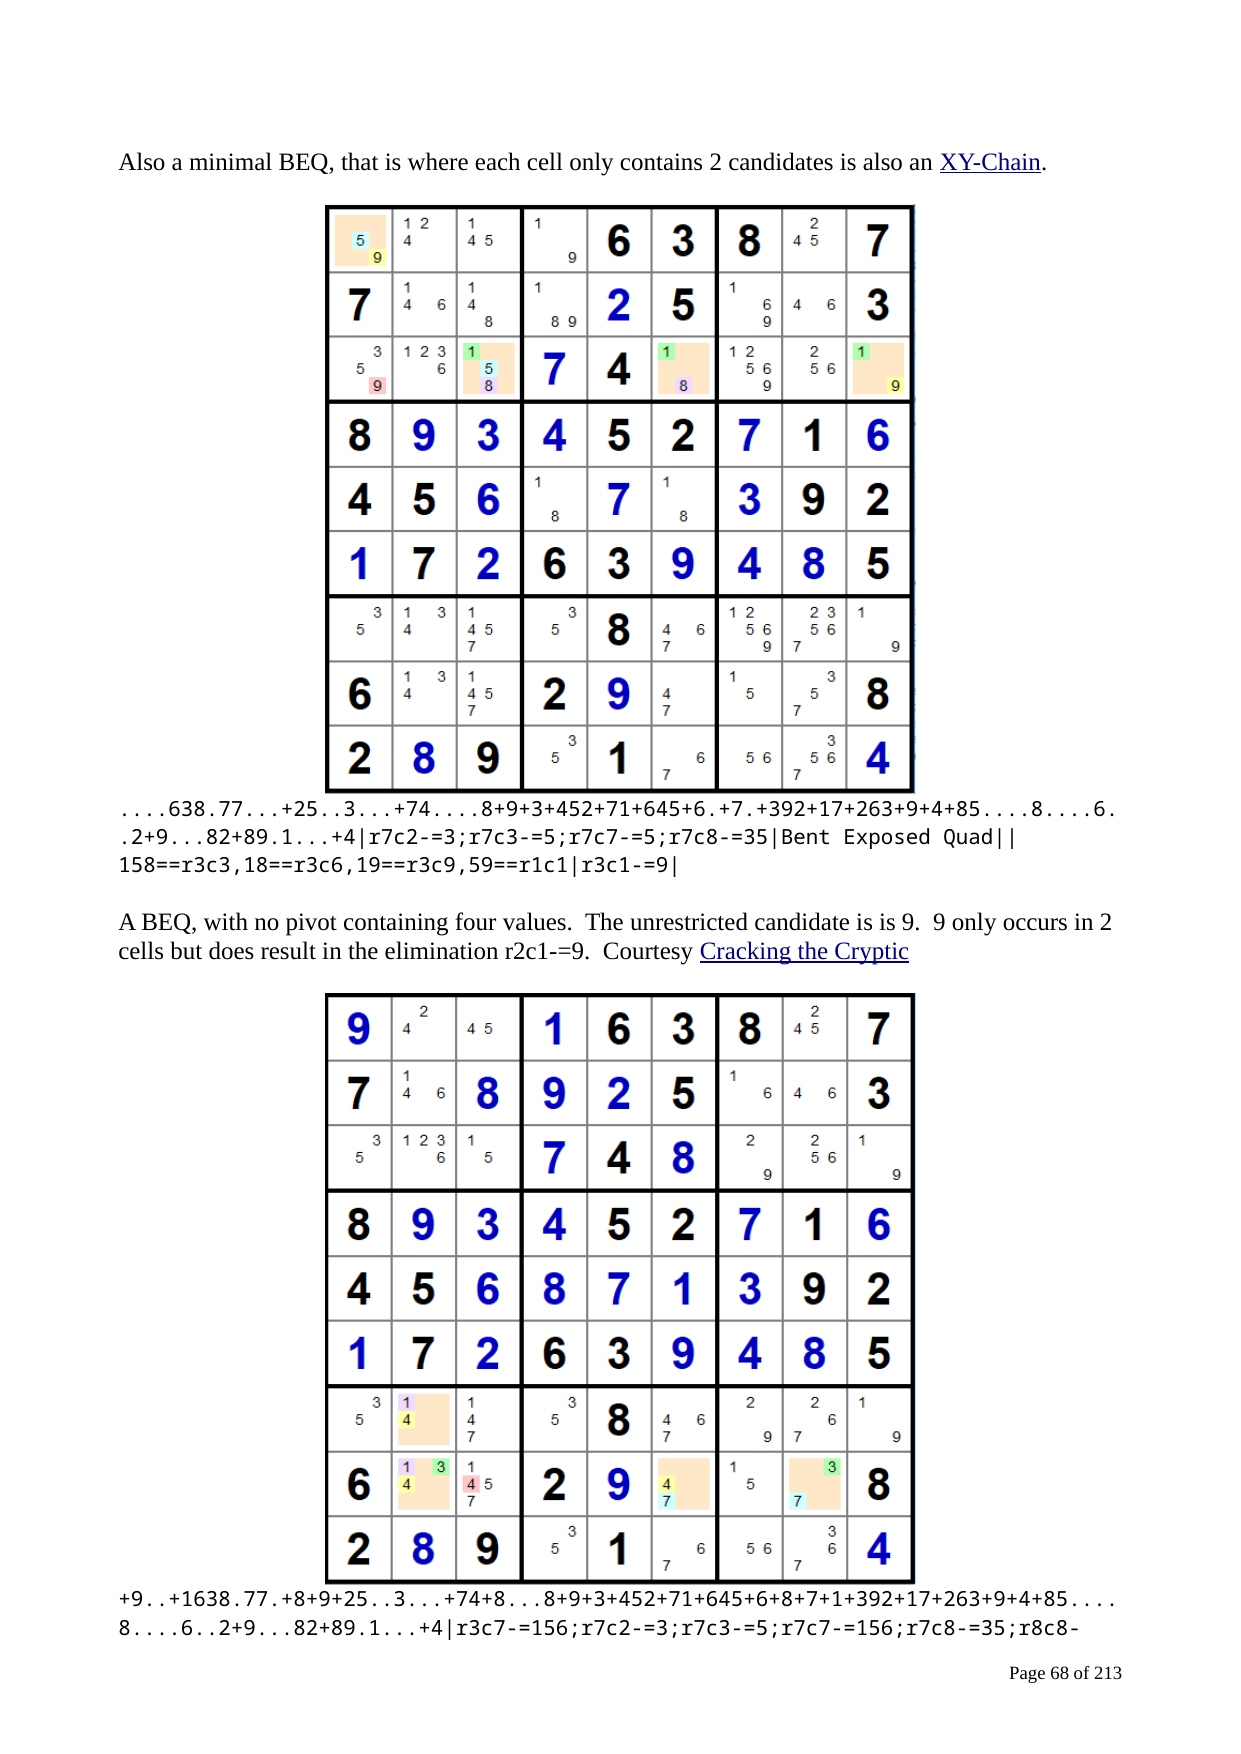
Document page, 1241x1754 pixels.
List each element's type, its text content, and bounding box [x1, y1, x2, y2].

text ....638.77...+25..3...+74....8+9+3+452+71+645+6.+7.+392+17+263+9+4+85....8....6..2+9...82+89.1...+4|r7c2-=3;r7c3-=5;r7c7-=5;r7c8-=35|Bent Exposed Quad||158==r3c3,18==r3c6,19==r3c9,59==r1c1|r3c1-=9| [118, 794, 1122, 879]
text Also a minimal BEQ, that is where each cell only contains 2 candidates is also an XY-Chain. [118, 147, 1122, 176]
text A BEQ, with no pivot containing four values. The unrestricted candidate is is 9. 9 only occurs in 2 cells but does result in the elimination r2c1-=9. Courtesy Cracking the Cryptic [118, 907, 1122, 965]
picture [325, 204, 916, 794]
text +9..+1638.77.+8+9+25..3...+74+8...8+9+3+452+71+645+6+8+7+1+392+17+263+9+4+85....8....6..2+9...82+89.1...+4|r3c7-=156;r7c2-=3;r7c3-=5;r7c7-=156;r7c8-=35;r8c8- [118, 1585, 1122, 1641]
picture [325, 993, 916, 1585]
